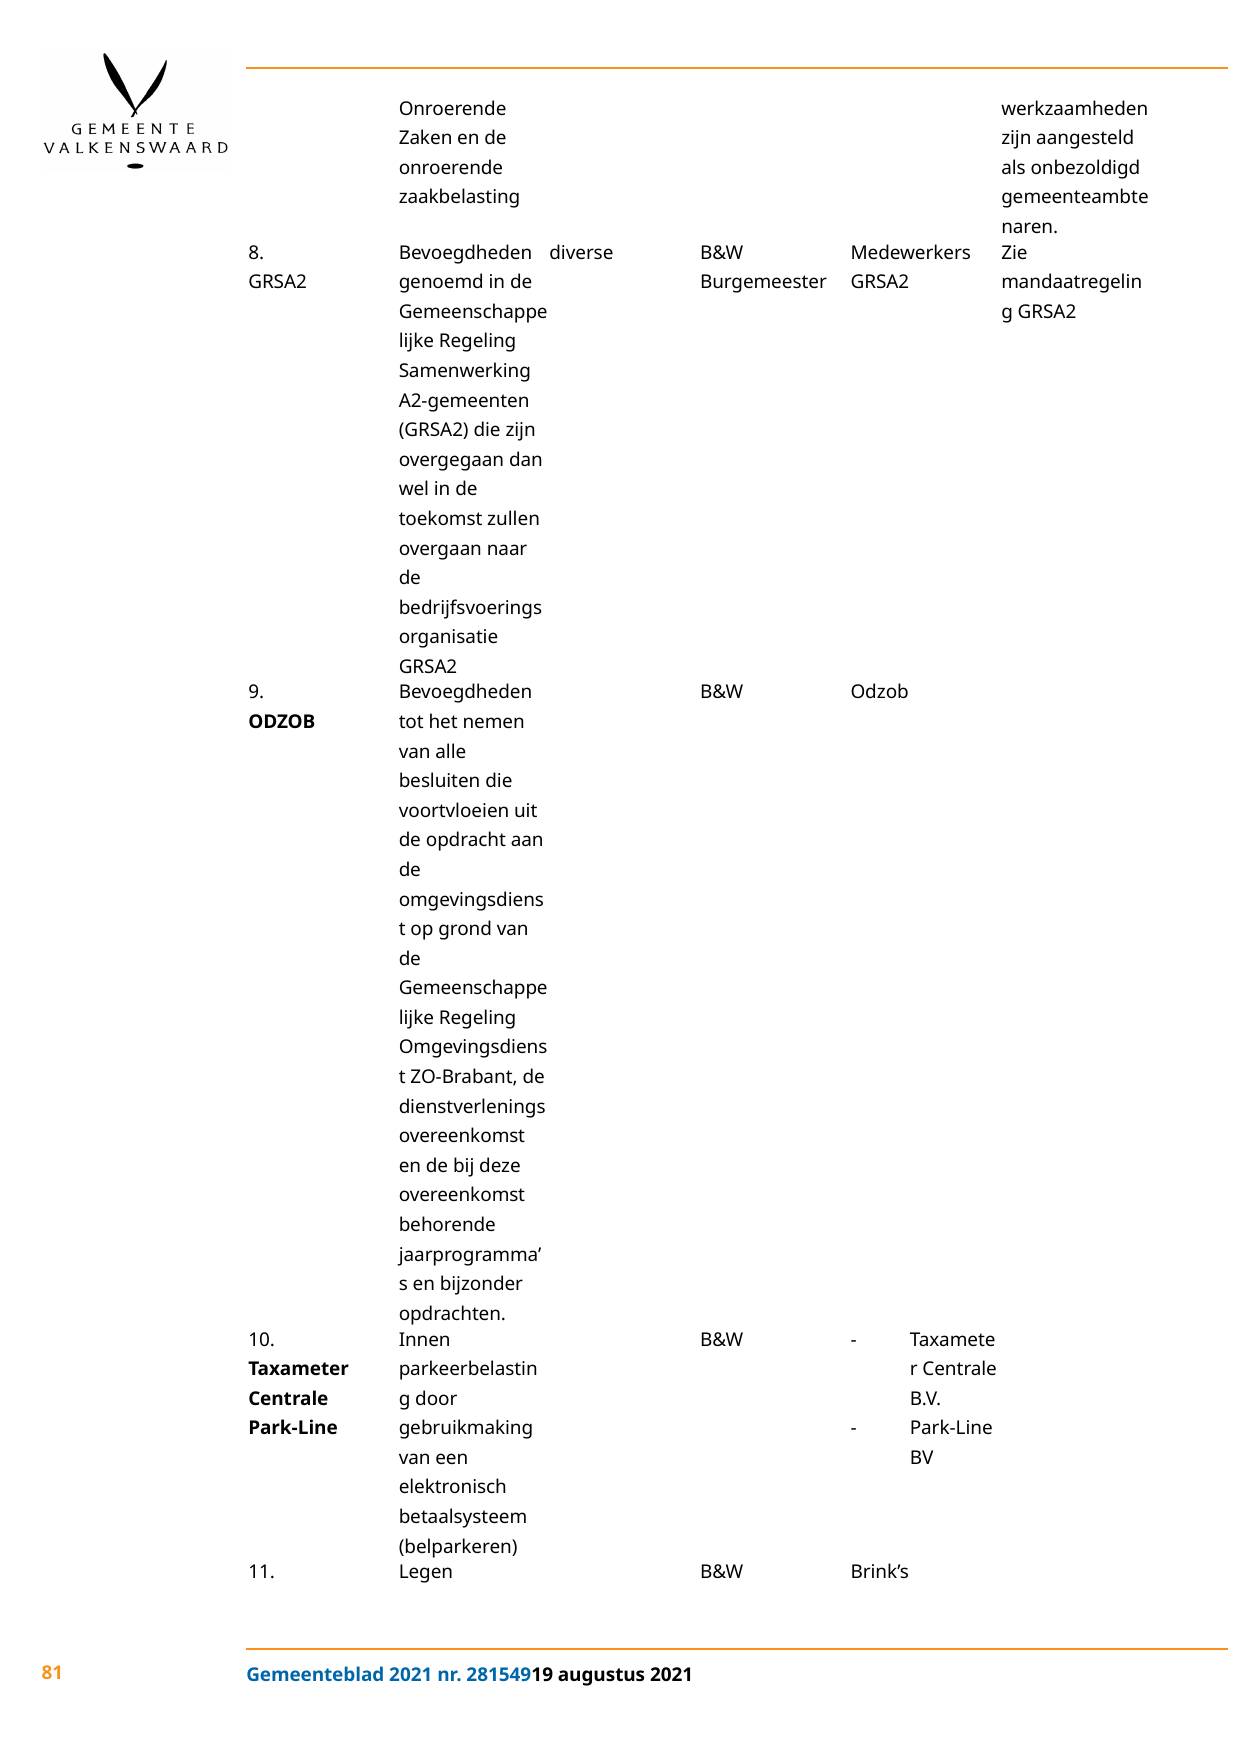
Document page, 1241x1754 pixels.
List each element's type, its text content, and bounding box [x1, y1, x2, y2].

table_cell diverse [549, 239, 700, 679]
table_cell [850, 95, 1001, 239]
table_cell [549, 1326, 700, 1558]
table_cell B&W Burgemeester [700, 239, 850, 679]
table_cell 9. ODZOB [248, 679, 398, 1326]
table_cell Bevoegdheden tot het nemen van alle besluiten die voortvloeien uit de opdracht aan de omgevingsdienst op grond van de Gemeenschappelijke Regeling Omgevingsdienst ZO-Brabant, de dienstverleningsovereenkomst en de bij deze overeenkomst behorende jaarprogramma’s en bijzonder opdrachten. [399, 679, 549, 1326]
table_cell B&W [700, 679, 850, 1326]
table_cell [549, 1559, 700, 1584]
table_cell Bevoegdheden genoemd in de Gemeenschappelijke Regeling Samenwerking A2-gemeenten (GRSA2) die zijn overgegaan dan wel in de toekomst zullen overgaan naar de bedrijfsvoeringsorganisatie GRSA2 [399, 239, 549, 679]
table_cell werkzaamheden zijn aangesteld als onbezoldigd gemeenteambtenaren. [1001, 95, 1152, 239]
table_cell 8. GRSA2 [248, 239, 398, 679]
table_cell Odzob [850, 679, 1001, 1326]
table_cell Onroerende Zaken en de onroerende zaakbelasting [399, 95, 549, 239]
table_cell B&W [700, 1559, 850, 1584]
table_cell Zie mandaatregeling GRSA2 [1001, 239, 1152, 679]
table_cell [1001, 1559, 1152, 1584]
table_cell [248, 95, 398, 239]
table_cell Brink’s [850, 1559, 1001, 1584]
table_cell B&W [700, 1326, 850, 1558]
table_cell [549, 679, 700, 1326]
table_cell Taxameter Centrale B.V. Park-Line BV [850, 1326, 1001, 1558]
table_cell [549, 95, 700, 239]
table_cell [700, 95, 850, 239]
table_cell Innen parkeerbelasting door gebruikmaking van een elektronisch betaalsysteem (belparkeren) [399, 1326, 549, 1558]
table_cell Legen [399, 1559, 549, 1584]
table_cell 11. [248, 1559, 398, 1584]
table_cell [1001, 679, 1152, 1326]
table_cell 10. Taxameter Centrale Park-Line [248, 1326, 398, 1558]
table_cell [1001, 1326, 1152, 1558]
table_cell Medewerkers GRSA2 [850, 239, 1001, 679]
picture [41, 47, 231, 172]
